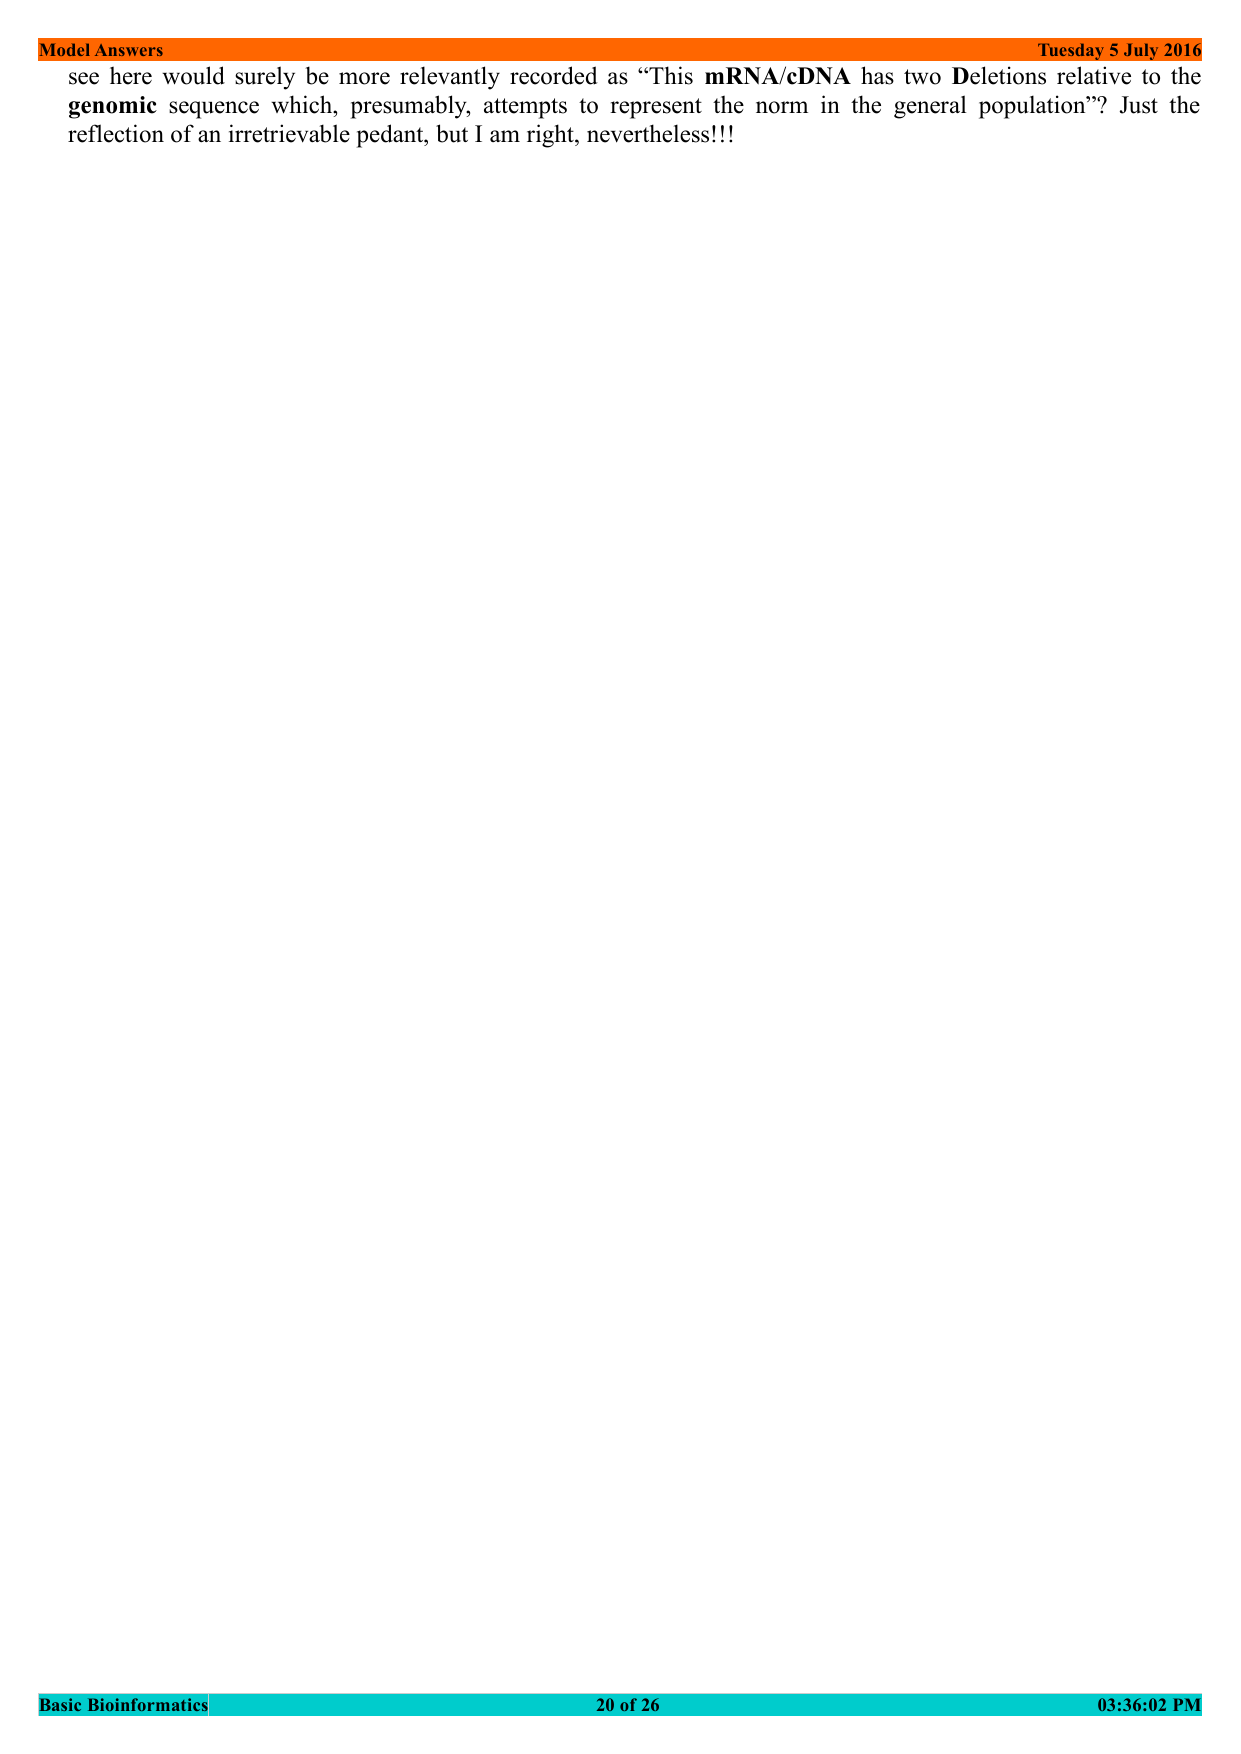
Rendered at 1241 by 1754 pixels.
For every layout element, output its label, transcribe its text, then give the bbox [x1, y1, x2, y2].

text see here would surely be more relevantly recorded as “This mRNA/cDNA has two Deletions relative to the genomic sequence which, presumably, attempts to represent the norm in the general population”? Just the reflection of an irretrievable pedant, but I am right, nevertheless!!! [68, 61, 1202, 148]
